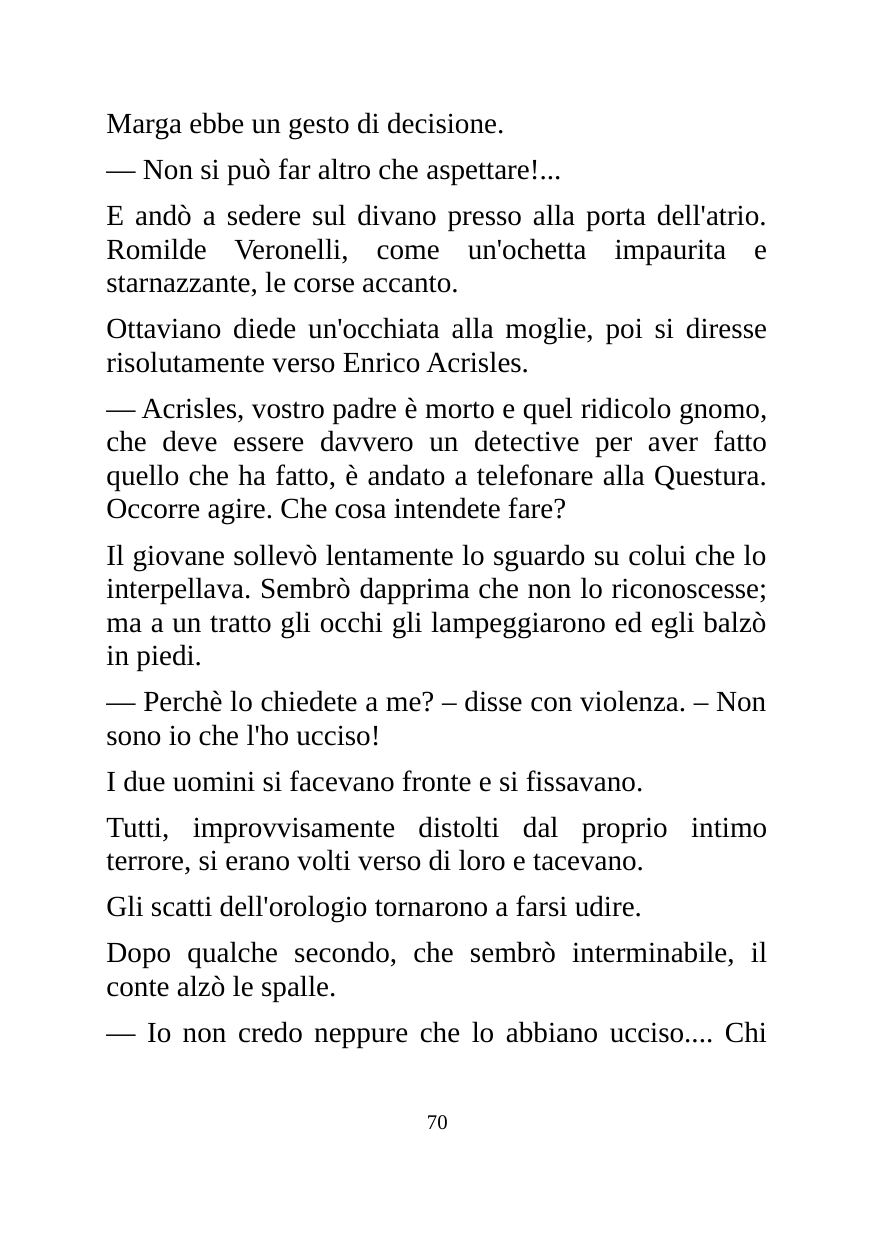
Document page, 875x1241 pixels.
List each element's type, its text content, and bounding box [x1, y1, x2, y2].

text Marga ebbe un gesto di decisione. [106, 106, 768, 140]
text Dopo qualche secondo, che sembrò interminabile, il conte alzò le spalle. [106, 936, 768, 1003]
text Tutti, improvvisamente distolti dal proprio intimo terrore, si erano volti verso di loro e tacevano. [106, 810, 768, 877]
text Il giovane sollevò lentamente lo sguardo su colui che lo interpellava. Sembrò dapprima che non lo riconoscesse; ma a un tratto gli occhi gli lampeggiarono ed egli balzò in piedi. [106, 538, 768, 672]
text E andò a sedere sul divano presso alla porta dell'atrio. Romilde Veronelli, come un'ochetta impaurita e starnazzante, le corse accanto. [106, 198, 768, 299]
text Gli scatti dell'orologio tornarono a farsi udire. [106, 889, 768, 923]
text — Non si può far altro che aspettare!... [106, 152, 768, 186]
text — Io non credo neppure che lo abbiano ucciso.... Chi [106, 1015, 768, 1049]
text — Perchè lo chiedete a me? – disse con violenza. – Non sono io che l'ho ucciso! [106, 684, 768, 751]
text — Acrisles, vostro padre è morto e quel ridicolo gnomo, che deve essere davvero un detective per aver fatto quello che ha fatto, è andato a telefonare alla Questura. Occorre agire. Che cosa intendete fare? [106, 391, 768, 525]
text I due uomini si facevano fronte e si fissavano. [106, 764, 768, 797]
text Ottaviano diede un'occhiata alla moglie, poi si diresse risolutamente verso Enrico Acrisles. [106, 311, 768, 378]
